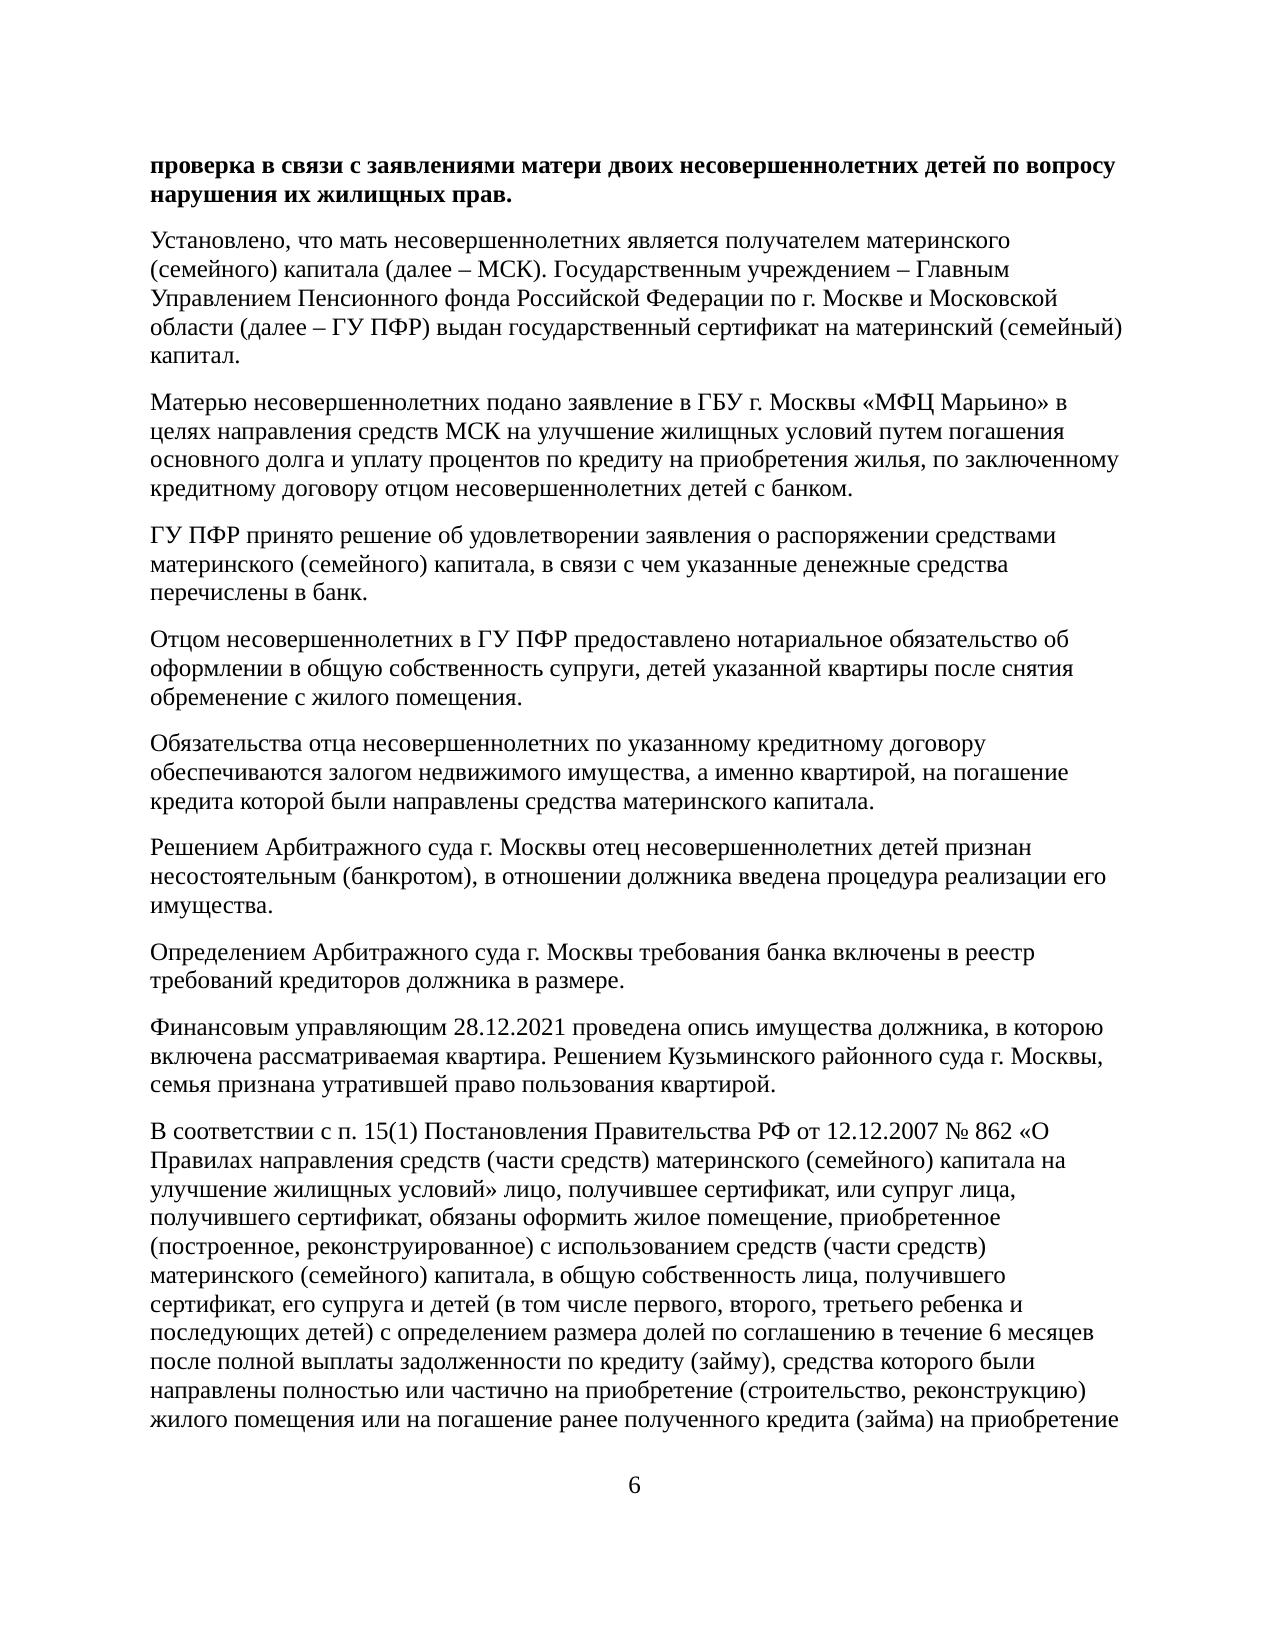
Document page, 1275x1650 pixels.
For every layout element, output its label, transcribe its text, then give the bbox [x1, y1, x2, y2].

text Решением Арбитражного суда г. Москвы отец несовершеннолетних детей признан несостоятельным (банкротом), в отношении должника введена процедура реализации его имущества. [150, 832, 1125, 919]
text В соответствии с п. 15(1) Постановления Правительства РФ от 12.12.2007 № 862 «О Правилах направления средств (части средств) материнского (семейного) капитала на улучшение жилищных условий» лицо, получившее сертификат, или супруг лица, получившего сертификат, обязаны оформить жилое помещение, приобретенное (построенное, реконструированное) с использованием средств (части средств) материнского (семейного) капитала, в общую собственность лица, получившего сертификат, его супруга и детей (в том числе первого, второго, третьего ребенка и последующих детей) с определением размера долей по соглашению в течение 6 месяцев после полной выплаты задолженности по кредиту (займу), средства которого были направлены полностью или частично на приобретение (строительство, реконструкцию) жилого помещения или на погашение ранее полученного кредита (займа) на приобретение [150, 1116, 1125, 1432]
text ГУ ПФР принято решение об удовлетворении заявления о распоряжении средствами материнского (семейного) капитала, в связи с чем указанные денежные средства перечислены в банк. [150, 520, 1125, 606]
text Установлено, что мать несовершеннолетних является получателем материнского (семейного) капитала (далее – МСК). Государственным учреждением – Главным Управлением Пенсионного фонда Российской Федерации по г. Москве и Московской области (далее – ГУ ПФР) выдан государственный сертификат на материнский (семейный) капитал. [150, 225, 1125, 369]
text Отцом несовершеннолетних в ГУ ПФР предоставлено нотариальное обязательство об оформлении в общую собственность супруги, детей указанной квартиры после снятия обременение с жилого помещения. [150, 624, 1125, 710]
text Матерью несовершеннолетних подано заявление в ГБУ г. Москвы «МФЦ Марьино» в целях направления средств МСК на улучшение жилищных условий путем погашения основного долга и уплату процентов по кредиту на приобретения жилья, по заключенному кредитному договору отцом несовершеннолетних детей с банком. [150, 387, 1125, 502]
text Обязательства отца несовершеннолетних по указанному кредитному договору обеспечиваются залогом недвижимого имущества, а именно квартирой, на погашение кредита которой были направлены средства материнского капитала. [150, 728, 1125, 814]
text Финансовым управляющим 28.12.2021 проведена опись имущества должника, в которою включена рассматриваемая квартира. Решением Кузьминского районного суда г. Москвы, семья признана утратившей право пользования квартирой. [150, 1012, 1125, 1098]
text Определением Арбитражного суда г. Москвы требования банка включены в реестр требований кредиторов должника в размере. [150, 937, 1125, 994]
text проверка в связи с заявлениями матери двоих несовершеннолетних детей по вопросу нарушения их жилищных прав. [150, 150, 1125, 207]
